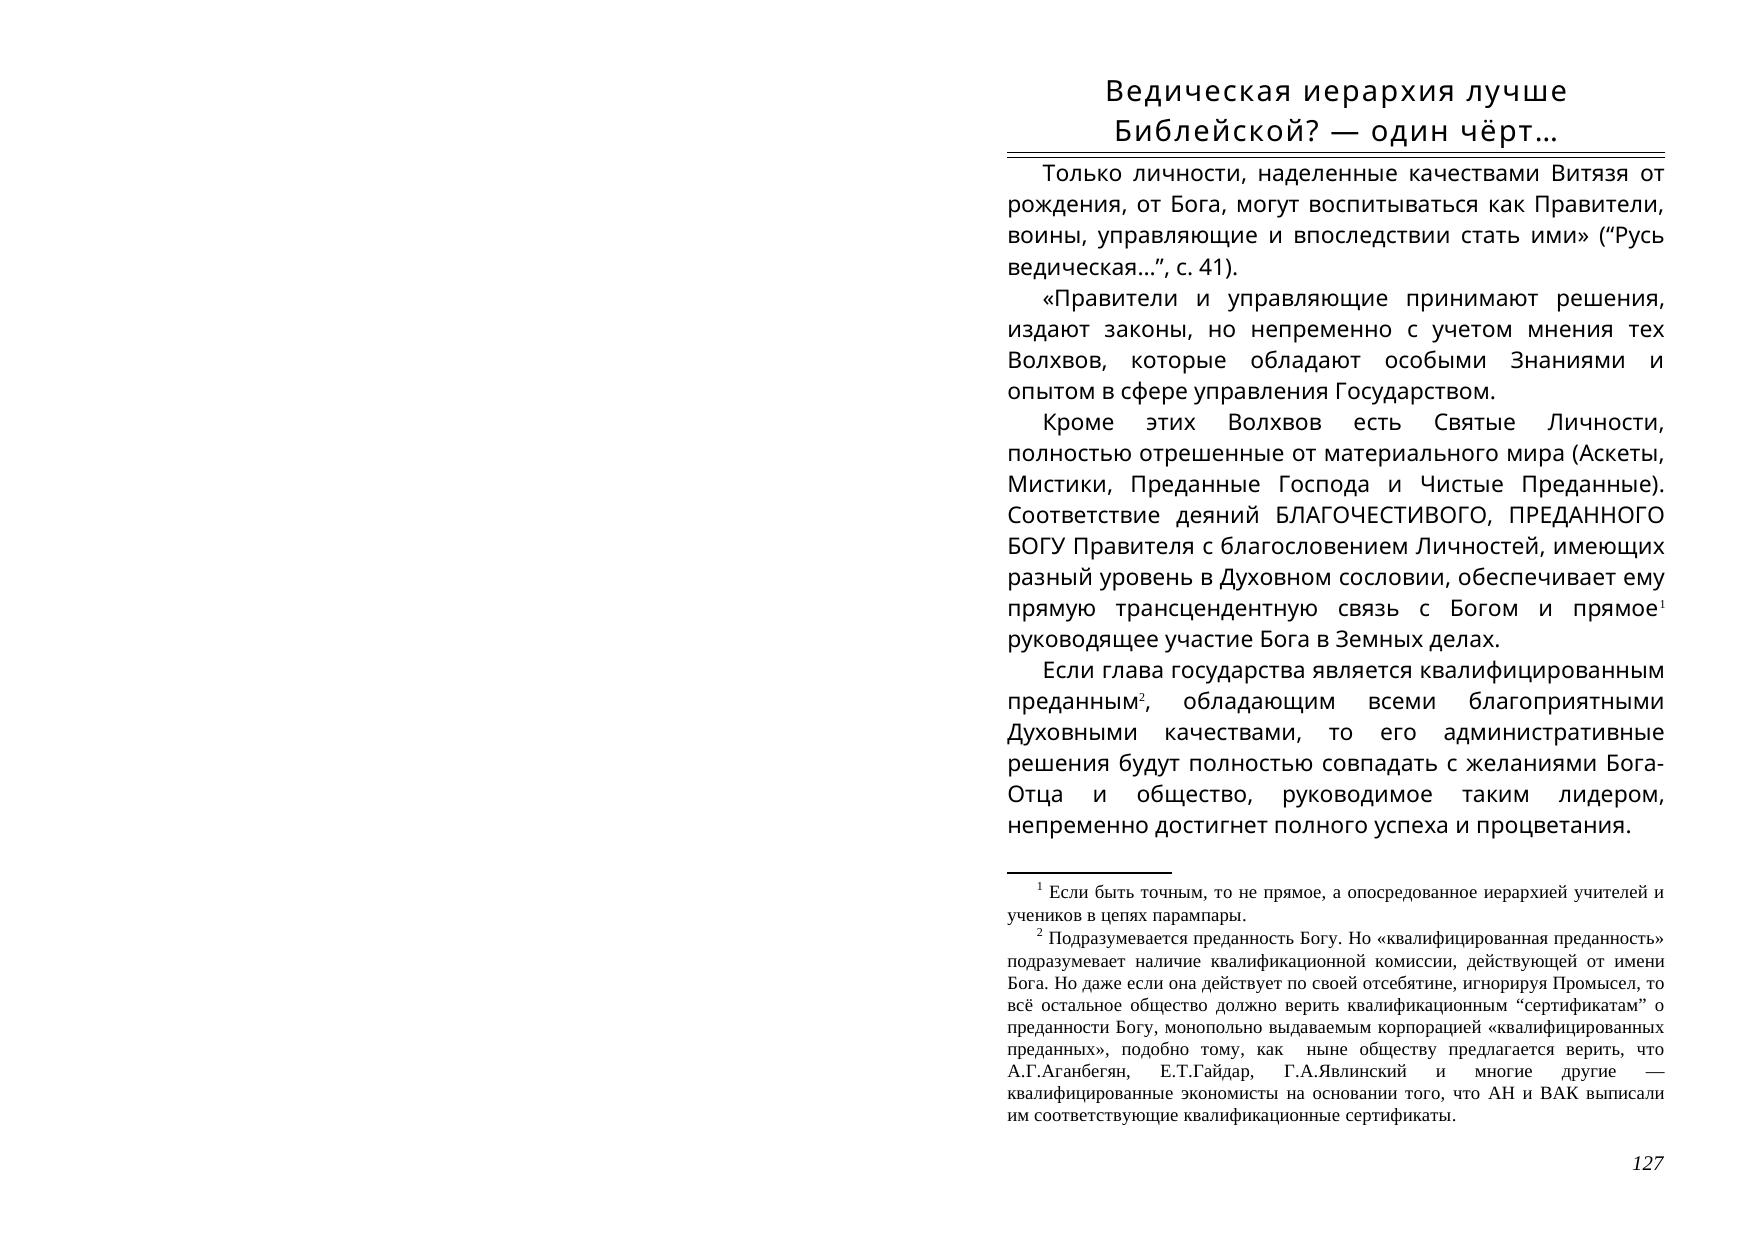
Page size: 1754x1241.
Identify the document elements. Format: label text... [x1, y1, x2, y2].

text Только личности, наделенные качествами Витязя от рождения, от Бога, могут воспитываться как Правители, воины, управляющие и впоследствии стать ими» (“Русь ведическая…”, с. 41). [1007, 158, 1665, 281]
text «Правители и управляющие принимают решения, издают законы, но непременно с учетом мнения тех Волхвов, которые обладают особыми Знаниями и опытом в сфере управления Государством. [1007, 281, 1665, 406]
text Подразумевается преданность Богу. Но «квалифицированная преданность» подразумевает наличие квалификационной комиссии, действующей от имени Бога. Но даже если она действует по своей отсебятине, игнорируя Промысел, то всё остальное общество должно верить квалификационным “сертификатам” о преданности Богу, монопольно выдаваемым корпорацией «квалифицированных преданных», подобно тому, как ныне обществу предлагается верить, что А.Г.Аганбегян, Е.Т.Гайдар, Г.А.Явлинский и многие другие — квалифицированные экономисты на основании того, что АН и ВАК выписали им соответствующие квалификационные сертификаты. [1007, 925, 1665, 1126]
text Кроме этих Волхвов есть Святые Личности, полностью отрешенные от материального мира (Аскеты, Мистики, Преданные Господа и Чистые Преданные). Соответствие деяний БЛАГОЧЕСТИВОГО, ПРЕДАННОГО БОГУ Правителя с благословением Личностей, имеющих разный уровень в Духовном сословии, обеспечивает ему прямую трансцендентную связь с Богом и прямое руководящее участие Бога в Земных делах. [1007, 406, 1665, 654]
text Если глава государства является квалифицированным преданным, обладающим всеми благоприятными Духовными качествами, то его административные решения будут полностью совпадать с желаниями Бога-Отца и общество, руководимое таким лидером, непременно достигнет полного успеха и процветания. [1007, 654, 1665, 840]
text Если быть точным, то не прямое, а опосредованное иерархией учителей и учеников в цепях парампары. [1007, 879, 1665, 925]
